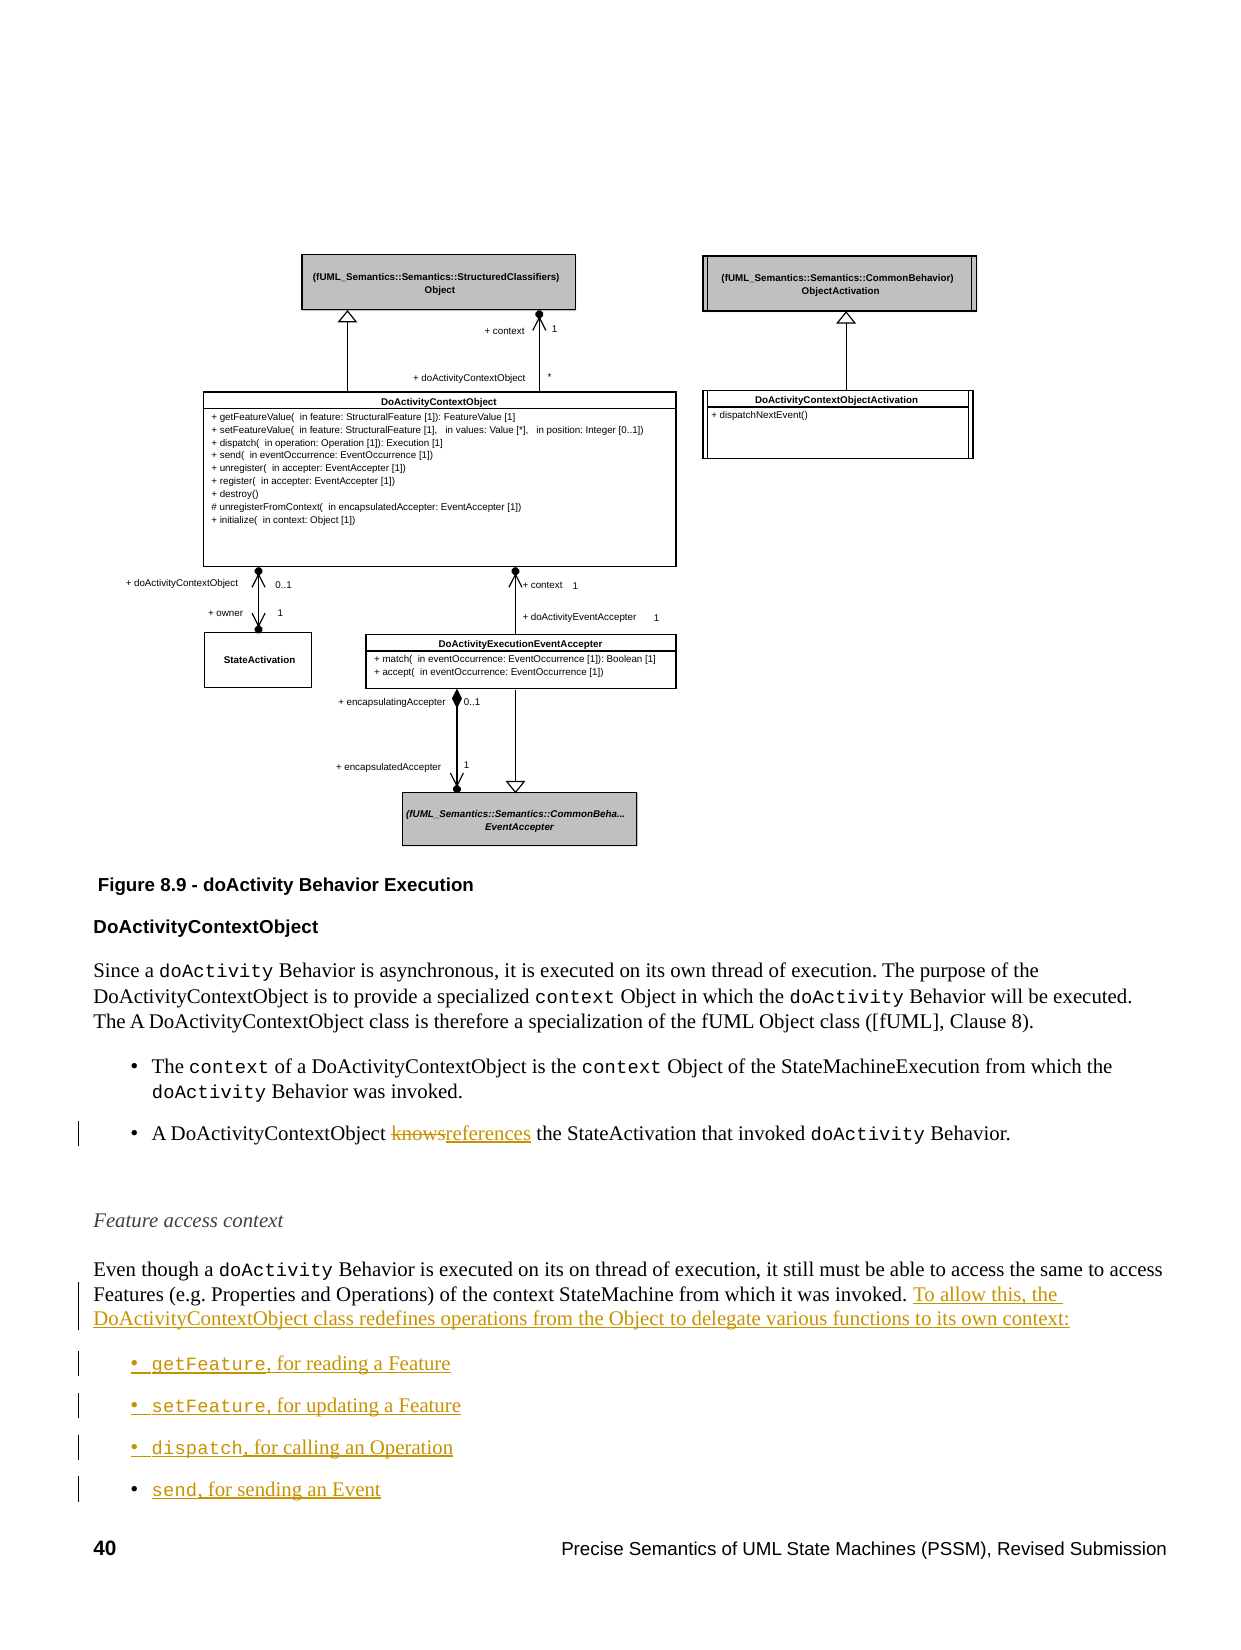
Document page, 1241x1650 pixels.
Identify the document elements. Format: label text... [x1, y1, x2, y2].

list send, for sending an Event [131, 1476, 1164, 1502]
text Figure 8.9 - doActivity Behavior Execution [98, 873, 1159, 895]
list dispatch, for calling an Operation [131, 1435, 1164, 1460]
text Since a doActivity Behavior is asynchronous, it is executed on its own thread of execution. The purpose of the DoActivityContextObject is to provide a specialized context Object in which the doActivity Behavior will be executed. The A DoActivityContextObject class is therefore a specialization of the fUML Object class ([fUML], Clause 8). [93, 958, 1164, 1033]
list getFeature, for reading a Feature [131, 1351, 1164, 1376]
text Even though a doActivity Behavior is executed on its on thread of execution, it still must be able to access the same to access Features (e.g. Properties and Operations) of the context StateMachine from which it was invoked. To allow this, the DoActivityContextObject class redefines operations from the Object to delegate various functions to its own context: [93, 1257, 1164, 1330]
list setFeature, for updating a Feature [131, 1393, 1164, 1418]
subtitle Feature access context [93, 1208, 1164, 1232]
subtitle DoActivityContextObject [93, 231, 1164, 937]
list The context of a DoActivityContextObject is the context Object of the StateMachineExecution from which the doActivity Behavior was invoked. [131, 1054, 1164, 1104]
list A DoActivityContextObject references the StateActivation that invoked doActivity Behavior. [131, 1121, 1164, 1146]
